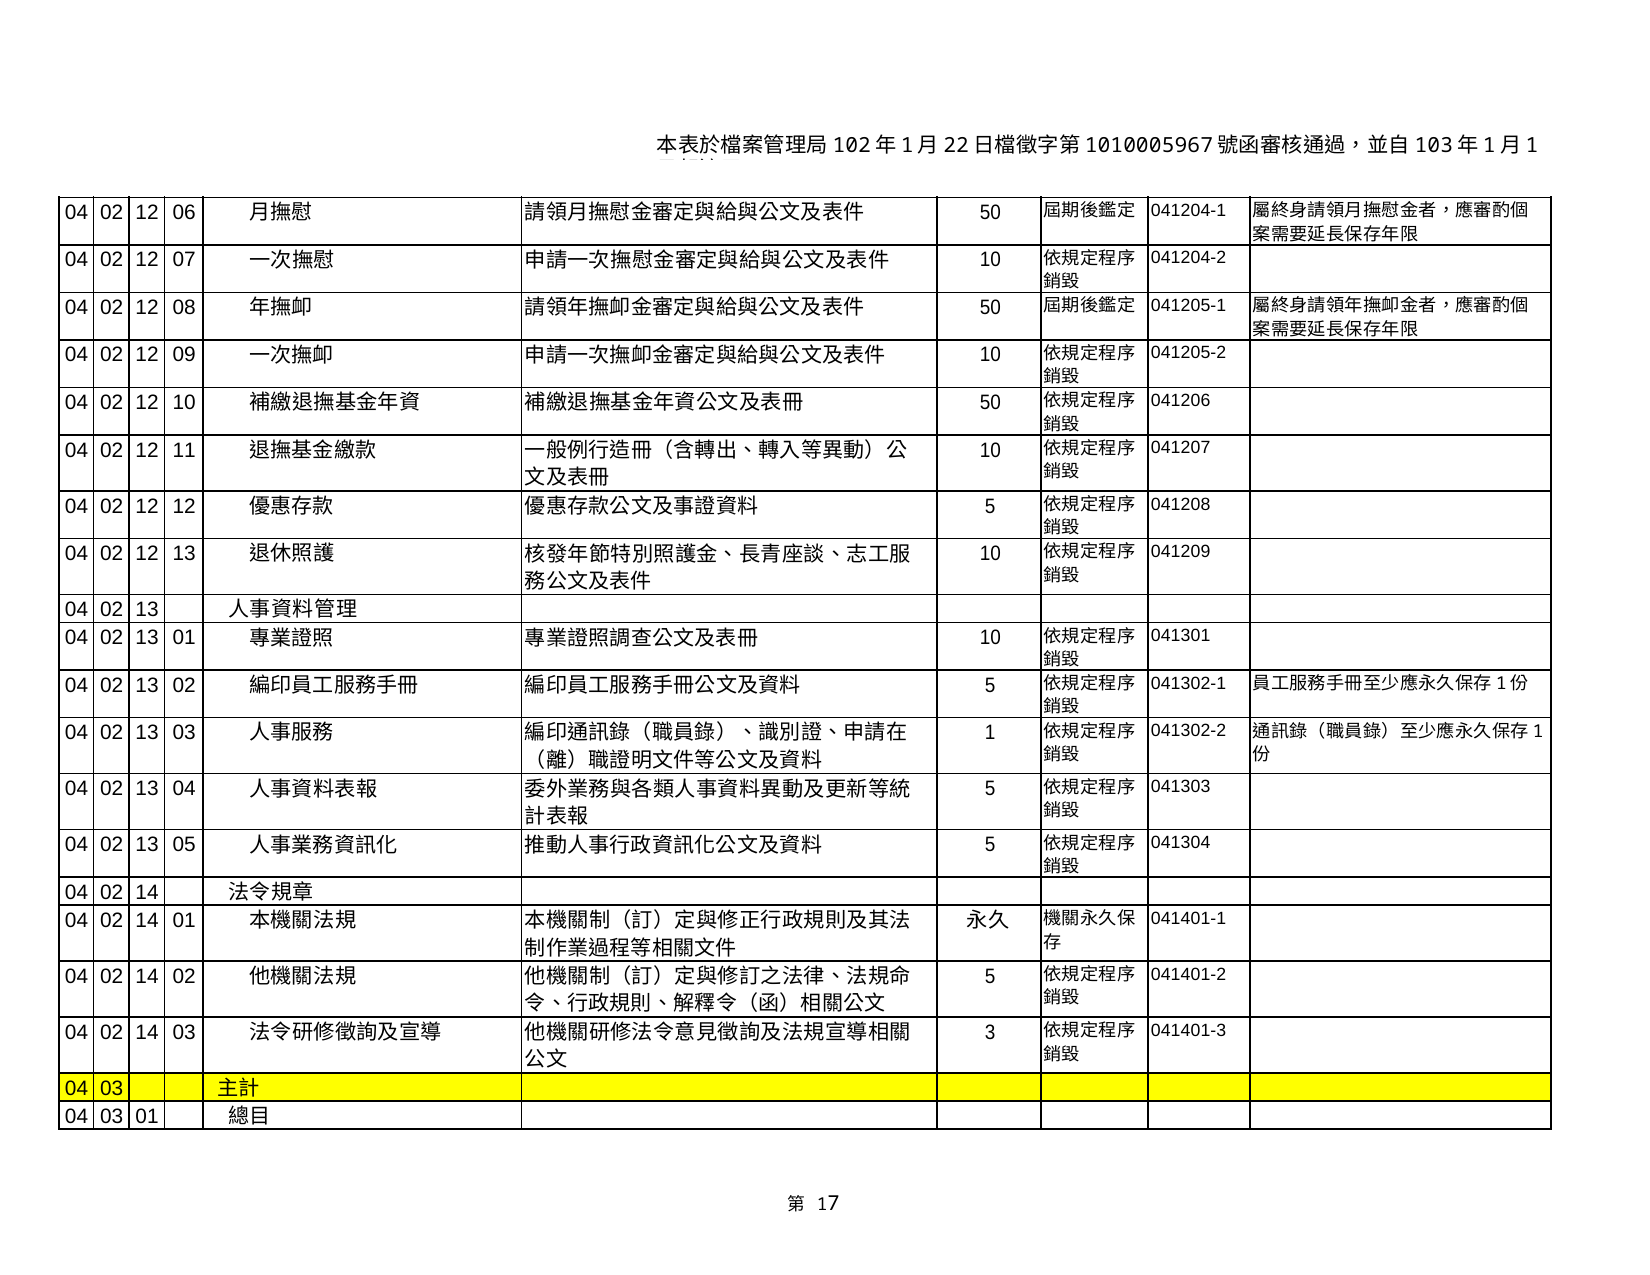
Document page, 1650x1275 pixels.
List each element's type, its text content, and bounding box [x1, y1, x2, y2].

table_cell 依規定程序 銷毀 [1042, 436, 1147, 490]
table_cell 04 [60, 906, 93, 960]
table_header 請領月撫慰金審定與給與公文及表件 [522, 198, 936, 244]
table_cell [1251, 388, 1550, 434]
table_cell 50 [938, 388, 1040, 434]
table_cell 04 [60, 246, 93, 291]
table_cell 02 [94, 1018, 128, 1072]
table_cell 04 [60, 595, 93, 622]
table_cell 5 [938, 962, 1040, 1016]
table_cell 1 [938, 718, 1040, 773]
table_cell 03 [165, 718, 202, 773]
table_cell 本機關法規 [204, 906, 521, 960]
table_cell 04 [60, 774, 93, 829]
table_cell 優惠存款 [204, 492, 521, 537]
table_cell [1251, 623, 1550, 669]
table_cell 13 [130, 830, 164, 876]
table_cell [1149, 1102, 1249, 1128]
table_cell 041303 [1149, 774, 1249, 829]
table_cell [522, 1074, 936, 1100]
table_cell 041209 [1149, 539, 1249, 593]
table_cell [1149, 878, 1249, 904]
table_cell 02 [94, 246, 128, 291]
table_cell 04 [60, 623, 93, 669]
table_cell 他機關法規 [204, 962, 521, 1016]
table_cell 041401-3 [1149, 1018, 1249, 1072]
table_cell 02 [94, 492, 128, 537]
table_cell 依規定程序 銷毀 [1042, 246, 1147, 291]
table_cell [1251, 1102, 1550, 1128]
table_cell 屆期後鑑定 [1042, 293, 1147, 339]
table_cell [1251, 1074, 1550, 1100]
table_cell [1042, 1102, 1147, 1128]
table_cell [1149, 1074, 1249, 1100]
table_cell 04 [60, 341, 93, 386]
table_cell 02 [94, 539, 128, 593]
table_cell 人事業務資訊化 [204, 830, 521, 876]
table_cell 依規定程序 銷毀 [1042, 492, 1147, 537]
table_cell 13 [130, 774, 164, 829]
table_cell [1251, 962, 1550, 1016]
table_cell 12 [130, 436, 164, 490]
table_cell [522, 878, 936, 904]
table_cell 12 [130, 246, 164, 291]
table_cell 04 [60, 293, 93, 339]
table_cell 法令研修徵詢及宣導 [204, 1018, 521, 1072]
table_cell 依規定程序 銷毀 [1042, 341, 1147, 386]
table_cell [165, 1102, 202, 1128]
table_header 12 [130, 198, 164, 244]
table_cell 02 [165, 671, 202, 717]
table_cell 3 [938, 1018, 1040, 1072]
table_cell 04 [60, 962, 93, 1016]
table_cell 人事資料管理 [204, 595, 521, 622]
table_cell 專業證照 [204, 623, 521, 669]
table_cell 依規定程序 銷毀 [1042, 539, 1147, 593]
table_header 月撫慰 [204, 198, 521, 244]
table_cell [1251, 492, 1550, 537]
table_cell 人事資料表報 [204, 774, 521, 829]
table_cell 人事服務 [204, 718, 521, 773]
table_cell [1042, 595, 1147, 622]
table_cell 5 [938, 830, 1040, 876]
table_cell 09 [165, 341, 202, 386]
table_cell 04 [60, 830, 93, 876]
table_cell 12 [130, 539, 164, 593]
table_cell 依規定程序 銷毀 [1042, 962, 1147, 1016]
table_cell 04 [60, 492, 93, 537]
table_cell [130, 1074, 164, 1100]
table_cell 通訊錄（職員錄）至少應永久保存1 份 [1251, 718, 1550, 773]
table_cell 推動人事行政資訊化公文及資料 [522, 830, 936, 876]
table_cell 02 [94, 623, 128, 669]
table_cell 05 [165, 830, 202, 876]
table_cell 02 [94, 878, 128, 904]
table_cell 02 [94, 436, 128, 490]
table_cell [1251, 1018, 1550, 1072]
table_cell 041206 [1149, 388, 1249, 434]
table_cell 02 [94, 906, 128, 960]
table_cell 10 [938, 246, 1040, 291]
table_cell 依規定程序 銷毀 [1042, 718, 1147, 773]
table_cell 永久 [938, 906, 1040, 960]
table_cell 依規定程序 銷毀 [1042, 671, 1147, 717]
table_cell 02 [94, 718, 128, 773]
table_cell [1251, 246, 1550, 291]
table_cell [165, 878, 202, 904]
table_cell 員工服務手冊至少應永久保存1份 [1251, 671, 1550, 717]
table_cell 03 [165, 1018, 202, 1072]
table_cell 02 [94, 962, 128, 1016]
table_cell 機關永久保 存 [1042, 906, 1147, 960]
table_header 50 [938, 198, 1040, 244]
table_cell 總目 [204, 1102, 521, 1128]
table_header 02 [94, 198, 128, 244]
table_cell 編印員工服務手冊公文及資料 [522, 671, 936, 717]
table_cell 04 [60, 878, 93, 904]
table_cell 13 [130, 623, 164, 669]
table_cell 依規定程序 銷毀 [1042, 1018, 1147, 1072]
table_cell 12 [165, 492, 202, 537]
table_cell 041304 [1149, 830, 1249, 876]
table_cell 02 [94, 774, 128, 829]
table_cell 13 [130, 718, 164, 773]
table_cell 12 [130, 388, 164, 434]
table_cell 一般例行造冊（含轉出、轉入等異動）公 文及表冊 [522, 436, 936, 490]
table_cell [1042, 878, 1147, 904]
table_cell 041302-2 [1149, 718, 1249, 773]
table_cell 041301 [1149, 623, 1249, 669]
table_cell 041204-2 [1149, 246, 1249, 291]
table_cell 5 [938, 671, 1040, 717]
table_cell [938, 1102, 1040, 1128]
table_cell 041207 [1149, 436, 1249, 490]
table_cell 申請一次撫慰金審定與給與公文及表件 [522, 246, 936, 291]
table_cell 03 [94, 1074, 128, 1100]
table_cell 依規定程序 銷毀 [1042, 388, 1147, 434]
table_cell 14 [130, 906, 164, 960]
table_cell 01 [165, 906, 202, 960]
table_cell 法令規章 [204, 878, 521, 904]
table_cell 核發年節特別照護金、長青座談、志工服 務公文及表件 [522, 539, 936, 593]
table_cell [1251, 774, 1550, 829]
table_cell 02 [94, 671, 128, 717]
table_cell 08 [165, 293, 202, 339]
table_cell 14 [130, 962, 164, 1016]
table_cell 補繳退撫基金年資公文及表冊 [522, 388, 936, 434]
table_cell 編印通訊錄（職員錄）、識別證、申請在 （離）職證明文件等公文及資料 [522, 718, 936, 773]
table_cell 退休照護 [204, 539, 521, 593]
table_cell 04 [60, 388, 93, 434]
table_cell 10 [938, 436, 1040, 490]
table_cell 12 [130, 492, 164, 537]
table_cell [165, 1074, 202, 1100]
table_cell 04 [60, 1102, 93, 1128]
table_cell [165, 595, 202, 622]
table_cell 50 [938, 293, 1040, 339]
table_cell 11 [165, 436, 202, 490]
table_cell 04 [60, 1074, 93, 1100]
table_header 06 [165, 198, 202, 244]
table_cell 04 [165, 774, 202, 829]
table_cell [522, 595, 936, 622]
table_cell [938, 595, 1040, 622]
table_cell 優惠存款公文及事證資料 [522, 492, 936, 537]
table_cell 10 [165, 388, 202, 434]
table_cell 041302-1 [1149, 671, 1249, 717]
table_cell 他機關制（訂）定與修訂之法律、法規命 令、行政規則、解釋令（函）相關公文 [522, 962, 936, 1016]
table_cell 10 [938, 341, 1040, 386]
table_cell 01 [130, 1102, 164, 1128]
table_cell 5 [938, 774, 1040, 829]
table_cell 04 [60, 1018, 93, 1072]
table_cell 04 [60, 718, 93, 773]
table_cell [1251, 436, 1550, 490]
table_cell 04 [60, 539, 93, 593]
table_cell 退撫基金繳款 [204, 436, 521, 490]
table_cell 14 [130, 1018, 164, 1072]
table_cell [938, 1074, 1040, 1100]
table_cell [1042, 1074, 1147, 1100]
table_cell 041205-1 [1149, 293, 1249, 339]
table_cell 041208 [1149, 492, 1249, 537]
table_cell 02 [94, 830, 128, 876]
table_cell 13 [130, 671, 164, 717]
table_cell 03 [94, 1102, 128, 1128]
table_cell 一次撫慰 [204, 246, 521, 291]
table_cell 14 [130, 878, 164, 904]
table_cell [1149, 595, 1249, 622]
table_cell 02 [94, 293, 128, 339]
table_header 屬終身請領月撫慰金者，應審酌個 案需要延長保存年限 [1251, 198, 1550, 244]
table_cell 屬終身請領年撫卹金者，應審酌個 案需要延長保存年限 [1251, 293, 1550, 339]
table_cell [938, 878, 1040, 904]
table_cell 01 [165, 623, 202, 669]
table_cell 依規定程序 銷毀 [1042, 774, 1147, 829]
table_cell 主計 [204, 1074, 521, 1100]
table_cell 委外業務與各類人事資料異動及更新等統 計表報 [522, 774, 936, 829]
table_cell 依規定程序 銷毀 [1042, 623, 1147, 669]
table_cell 04 [60, 671, 93, 717]
table_cell [1251, 878, 1550, 904]
table_cell 專業證照調查公文及表冊 [522, 623, 936, 669]
table_cell [1251, 341, 1550, 386]
table_cell [1251, 906, 1550, 960]
table_cell 12 [130, 293, 164, 339]
table_cell 02 [165, 962, 202, 1016]
table_cell 年撫卹 [204, 293, 521, 339]
table_cell 10 [938, 539, 1040, 593]
table_cell 5 [938, 492, 1040, 537]
table_cell 13 [165, 539, 202, 593]
table_cell 依規定程序 銷毀 [1042, 830, 1147, 876]
table_cell 請領年撫卹金審定與給與公文及表件 [522, 293, 936, 339]
table_cell [1251, 595, 1550, 622]
table_cell 一次撫卹 [204, 341, 521, 386]
table_cell 他機關研修法令意見徵詢及法規宣導相關 公文 [522, 1018, 936, 1072]
table_cell [1251, 539, 1550, 593]
table_cell 13 [130, 595, 164, 622]
table_cell 12 [130, 341, 164, 386]
table_header 屆期後鑑定 [1042, 198, 1147, 244]
table_cell 02 [94, 341, 128, 386]
table_cell 041205-2 [1149, 341, 1249, 386]
table_header 041204-1 [1149, 198, 1249, 244]
table_cell [1251, 830, 1550, 876]
table_cell 07 [165, 246, 202, 291]
table_cell 申請一次撫卹金審定與給與公文及表件 [522, 341, 936, 386]
table_cell [522, 1102, 936, 1128]
table_cell 02 [94, 595, 128, 622]
table_cell 10 [938, 623, 1040, 669]
table_cell 02 [94, 388, 128, 434]
table_cell 補繳退撫基金年資 [204, 388, 521, 434]
table_cell 041401-1 [1149, 906, 1249, 960]
table_cell 04 [60, 436, 93, 490]
table_header 04 [60, 198, 93, 244]
table_cell 本機關制（訂）定與修正行政規則及其法 制作業過程等相關文件 [522, 906, 936, 960]
table_cell 041401-2 [1149, 962, 1249, 1016]
table_cell 編印員工服務手冊 [204, 671, 521, 717]
